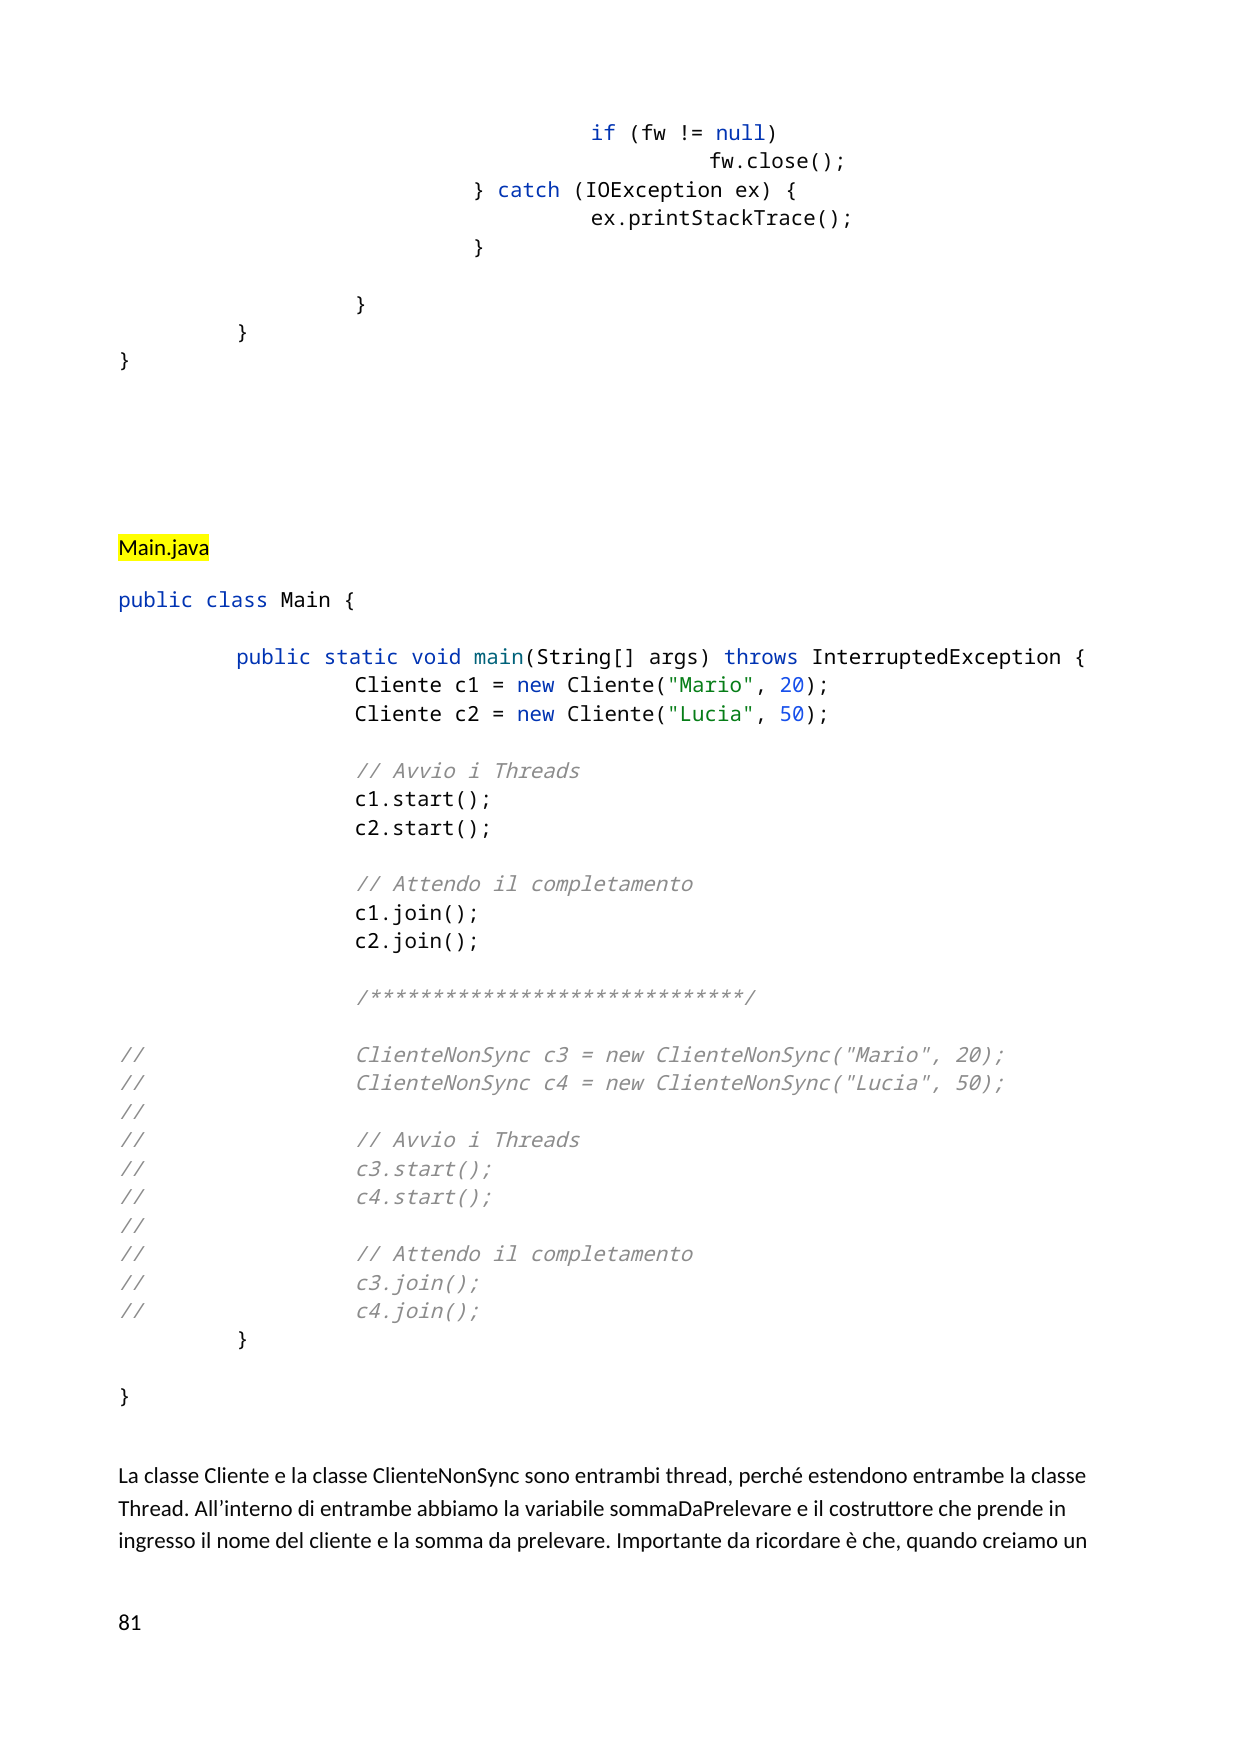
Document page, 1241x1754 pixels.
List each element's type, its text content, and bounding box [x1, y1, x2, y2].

text public class Main { public static void main(String[] args) throws InterruptedException { Cliente c1 = new Cliente("Mario", 20); Cliente c2 = new Cliente("Lucia", 50); // Avvio i Threads c1.start(); c2.start(); // Attendo il completamento c1.join(); c2.join(); /******************************/ // ClienteNonSync c3 = new ClienteNonSync("Mario", 20); // ClienteNonSync c4 = new ClienteNonSync("Lucia", 50); // // // Avvio i Threads // c3.start(); // c4.start(); // // // Attendo il completamento // c3.join(); // c4.join(); } } [118, 585, 1122, 1410]
text La classe Cliente e la classe ClienteNonSync sono entrambi thread, perché estendono entrambe la classe Thread. All’interno di entrambe abbiamo la variabile sommaDaPrelevare e il costruttore che prende in ingresso il nome del cliente e la somma da prelevare. Importante da ricordare è che, quando creiamo un [118, 1461, 1122, 1554]
text if (fw != null) fw.close(); } catch (IOException ex) { ex.printStackTrace(); } } } } [118, 118, 1122, 398]
text Main.java [118, 533, 1122, 585]
